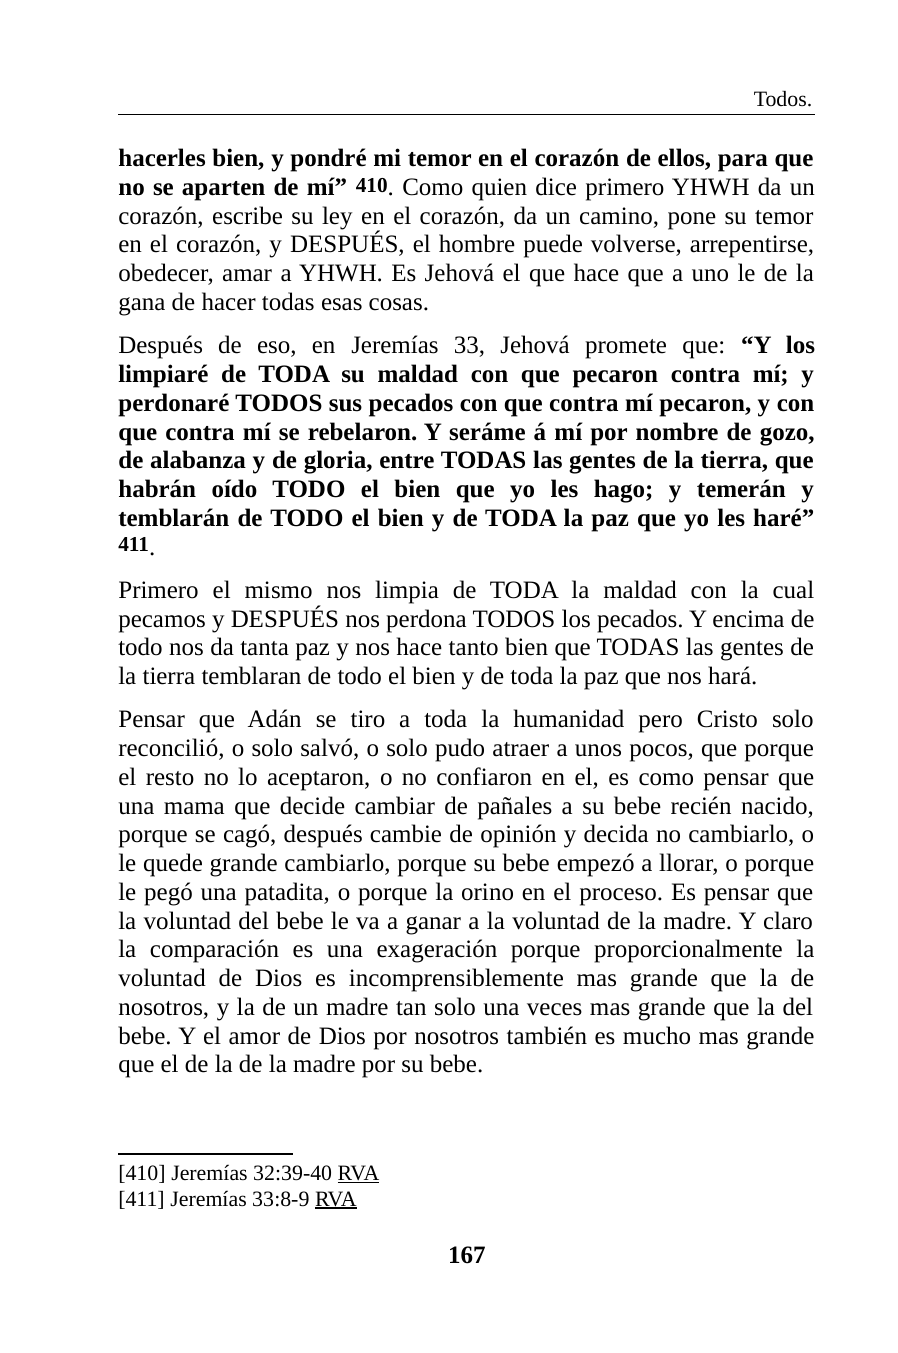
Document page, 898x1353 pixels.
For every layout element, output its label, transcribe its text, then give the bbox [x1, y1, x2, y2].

text Después de eso, en Jeremías 33, Jehová promete que: “Y los limpiaré de TODA su maldad con que pecaron contra mí; y perdonaré TODOS sus pecados con que contra mí pecaron, y con que contra mí se rebelaron. Y seráme á mí por nombre de gozo, de alabanza y de gloria, entre TODAS las gentes de la tierra, que habrán oído TODO el bien que yo les hago; y temerán y temblarán de TODO el bien y de TODA la paz que yo les haré” . [118, 330, 815, 560]
text hacerles bien, y pondré mi temor en el corazón de ellos, para que no se aparten de mí” . Como quien dice primero YHWH da un corazón, escribe su ley en el corazón, da un camino, pone su temor en el corazón, y DESPUÉS, el hombre puede volverse, arrepentirse, obedecer, amar a YHWH. Es Jehová el que hace que a uno le de la gana de hacer todas esas cosas. [118, 143, 815, 316]
text Jeremías 32:39-40 RVA [118, 1160, 815, 1186]
text Primero el mismo nos limpia de TODA la maldad con la cual pecamos y DESPUÉS nos perdona TODOS los pecados. Y encima de todo nos da tanta paz y nos hace tanto bien que TODAS las gentes de la tierra temblaran de todo el bien y de toda la paz que nos hará. [118, 575, 815, 690]
text Jeremías 33:8-9 RVA [118, 1186, 815, 1211]
text Pensar que Adán se tiro a toda la humanidad pero Cristo solo reconcilió, o solo salvó, o solo pudo atraer a unos pocos, que porque el resto no lo aceptaron, o no confiaron en el, es como pensar que una mama que decide cambiar de pañales a su bebe recién nacido, porque se cagó, después cambie de opinión y decida no cambiarlo, o le quede grande cambiarlo, porque su bebe empezó a llorar, o porque le pegó una patadita, o porque la orino en el proceso. Es pensar que la voluntad del bebe le va a ganar a la voluntad de la madre. Y claro la comparación es una exageración porque proporcionalmente la voluntad de Dios es incomprensiblemente mas grande que la de nosotros, y la de un madre tan solo una veces mas grande que la del bebe. Y el amor de Dios por nosotros también es mucho mas grande que el de la de la madre por su bebe. [118, 704, 815, 1078]
